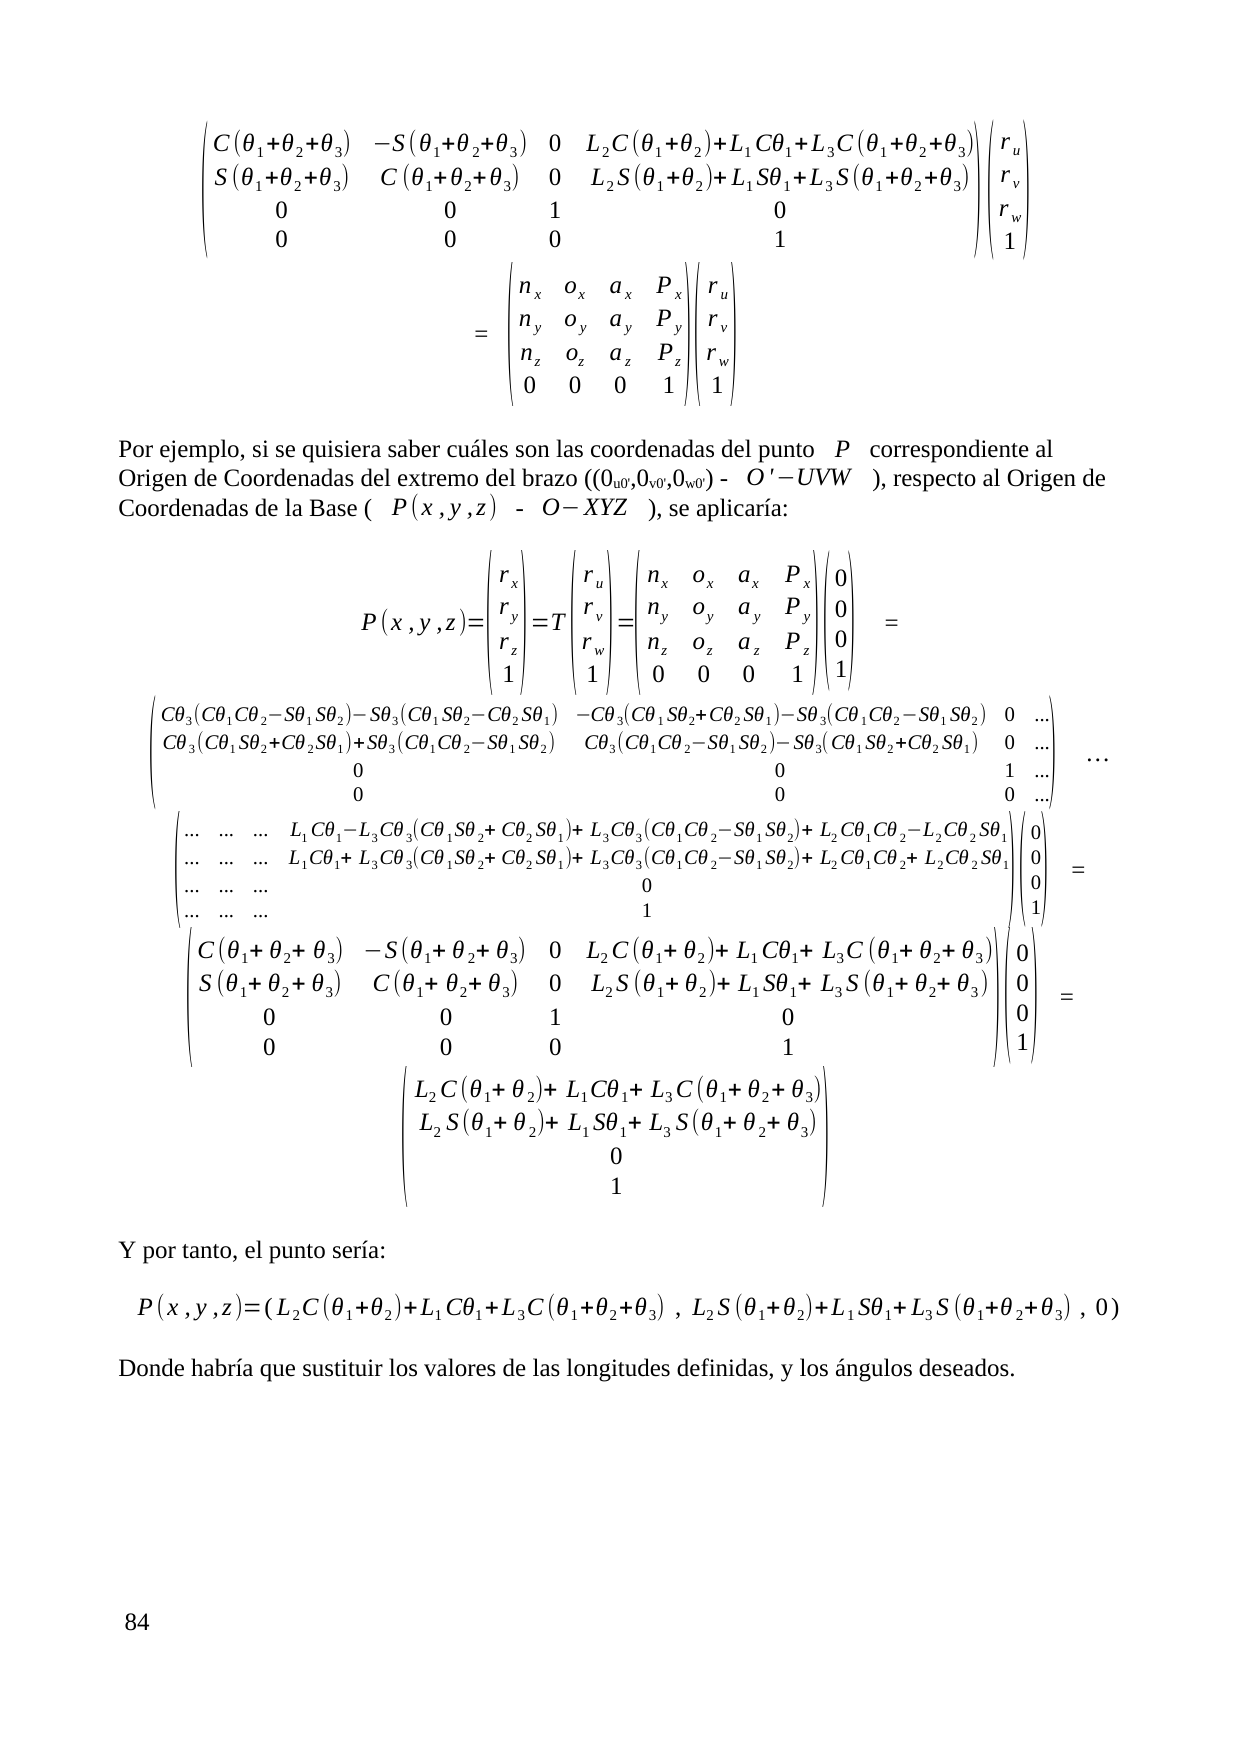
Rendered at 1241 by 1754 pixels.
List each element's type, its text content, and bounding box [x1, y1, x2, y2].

text Y por tanto, el punto sería: [118, 1235, 1122, 1264]
text Donde habría que sustituir los valores de las longitudes definidas, y los ángulos deseados. [118, 1353, 1122, 1382]
text = [118, 927, 1122, 1067]
text = [118, 262, 1122, 406]
text = [118, 551, 1122, 694]
text Por ejemplo, si se quisiera saber cuáles son las coordenadas del puntocorrespondiente al Origen de Coordenadas del extremo del brazo ((0u0',0v0',0w0') -), respecto al Origen de Coordenadas de la Base (-), se aplicaría: [118, 434, 1122, 522]
text … [118, 694, 1122, 811]
text = [118, 811, 1122, 927]
